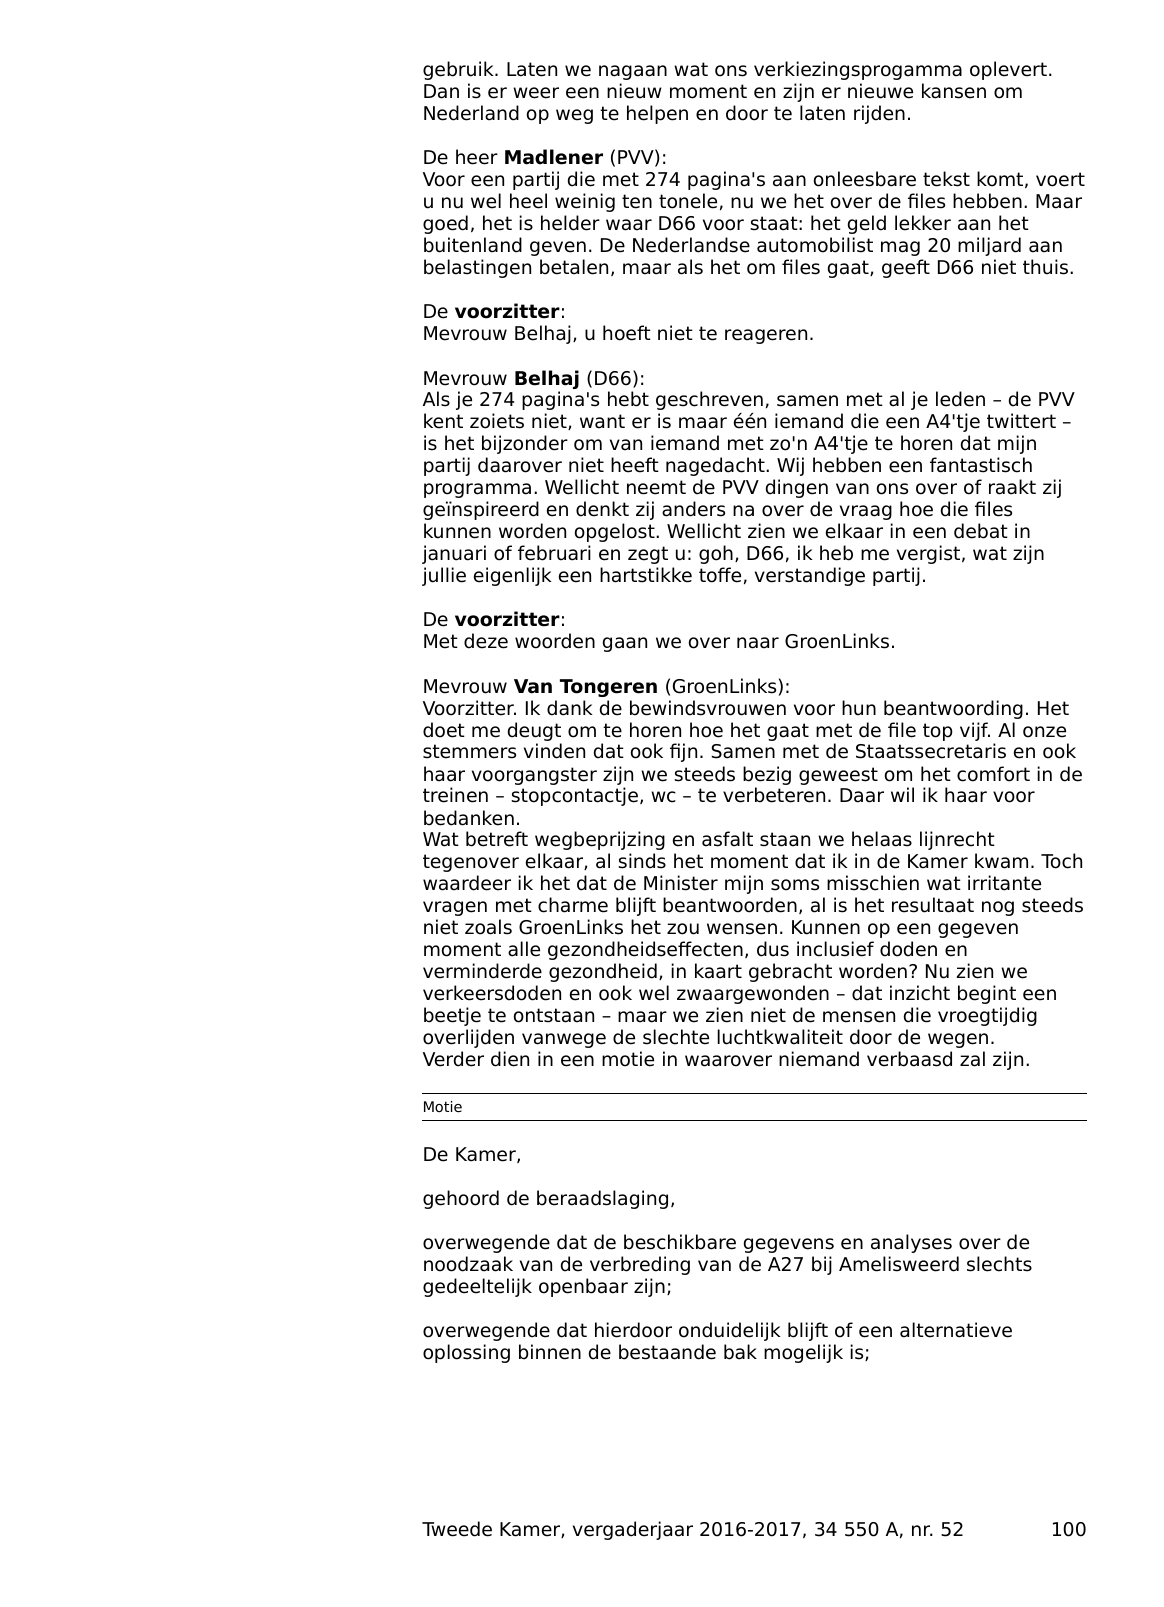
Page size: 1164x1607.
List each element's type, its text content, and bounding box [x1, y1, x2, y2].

text Voor een partij die met 274 pagina's aan onleesbare tekst komt, voert u nu wel heel weinig ten tonele, nu we het over de files hebben. Maar goed, het is helder waar D66 voor staat: het geld lekker aan het buitenland geven. De Nederlandse automobilist mag 20 miljard aan belastingen betalen, maar als het om files gaat, geeft D66 niet thuis. [422, 169, 1087, 279]
text Als je 274 pagina's hebt geschreven, samen met al je leden – de PVV kent zoiets niet, want er is maar één iemand die een A4'tje twittert – is het bijzonder om van iemand met zo'n A4'tje te horen dat mijn partij daarover niet heeft nagedacht. Wij hebben een fantastisch programma. Wellicht neemt de PVV dingen van ons over of raakt zij geïnspireerd en denkt zij anders na over de vraag hoe die files kunnen worden opgelost. Wellicht zien we elkaar in een debat in januari of februari en zegt u: goh, D66, ik heb me vergist, wat zijn jullie eigenlijk een hartstikke toffe, verstandige partij. [422, 389, 1087, 587]
text De voorzitter: [422, 301, 1087, 323]
text overwegende dat de beschikbare gegevens en analyses over de noodzaak van de verbreding van de A27 bij Amelisweerd slechts gedeeltelijk openbaar zijn; [422, 1232, 1087, 1298]
text De heer Madlener (PVV): [422, 147, 1087, 169]
text Verder dien in een motie in waarover niemand verbaasd zal zijn. [422, 1049, 1087, 1071]
text overwegende dat hierdoor onduidelijk blijft of een alternatieve oplossing binnen de bestaande bak mogelijk is; [422, 1320, 1087, 1364]
text gehoord de beraadslaging, [422, 1188, 1087, 1210]
table_header Motie [422, 1094, 1087, 1120]
text Voorzitter. Ik dank de bewindsvrouwen voor hun beantwoording. Het doet me deugt om te horen hoe het gaat met de file top vijf. Al onze stemmers vinden dat ook fijn. Samen met de Staatssecretaris en ook haar voorgangster zijn we steeds bezig geweest om het comfort in de treinen – stopcontactje, wc – te verbeteren. Daar wil ik haar voor bedanken. [422, 697, 1087, 829]
text De voorzitter: [422, 609, 1087, 631]
text gebruik. Laten we nagaan wat ons verkiezingsprogamma oplevert. Dan is er weer een nieuw moment en zijn er nieuwe kansen om Nederland op weg te helpen en door te laten rijden. [422, 59, 1087, 125]
text Mevrouw Van Tongeren (GroenLinks): [422, 676, 1087, 697]
text De Kamer, [422, 1144, 1087, 1166]
text Wat betreft wegbeprijzing en asfalt staan we helaas lijnrecht tegenover elkaar, al sinds het moment dat ik in de Kamer kwam. Toch waardeer ik het dat de Minister mijn soms misschien wat irritante vragen met charme blijft beantwoorden, al is het resultaat nog steeds niet zoals GroenLinks het zou wensen. Kunnen op een gegeven moment alle gezondheidseffecten, dus inclusief doden en verminderde gezondheid, in kaart gebracht worden? Nu zien we verkeersdoden en ook wel zwaargewonden – dat inzicht begint een beetje te ontstaan – maar we zien niet de mensen die vroegtijdig overlijden vanwege de slechte luchtkwaliteit door de wegen. [422, 829, 1087, 1049]
text Met deze woorden gaan we over naar GroenLinks. [422, 631, 1087, 653]
text Mevrouw Belhaj, u hoeft niet te reageren. [422, 323, 1087, 345]
text Mevrouw Belhaj (D66): [422, 367, 1087, 389]
